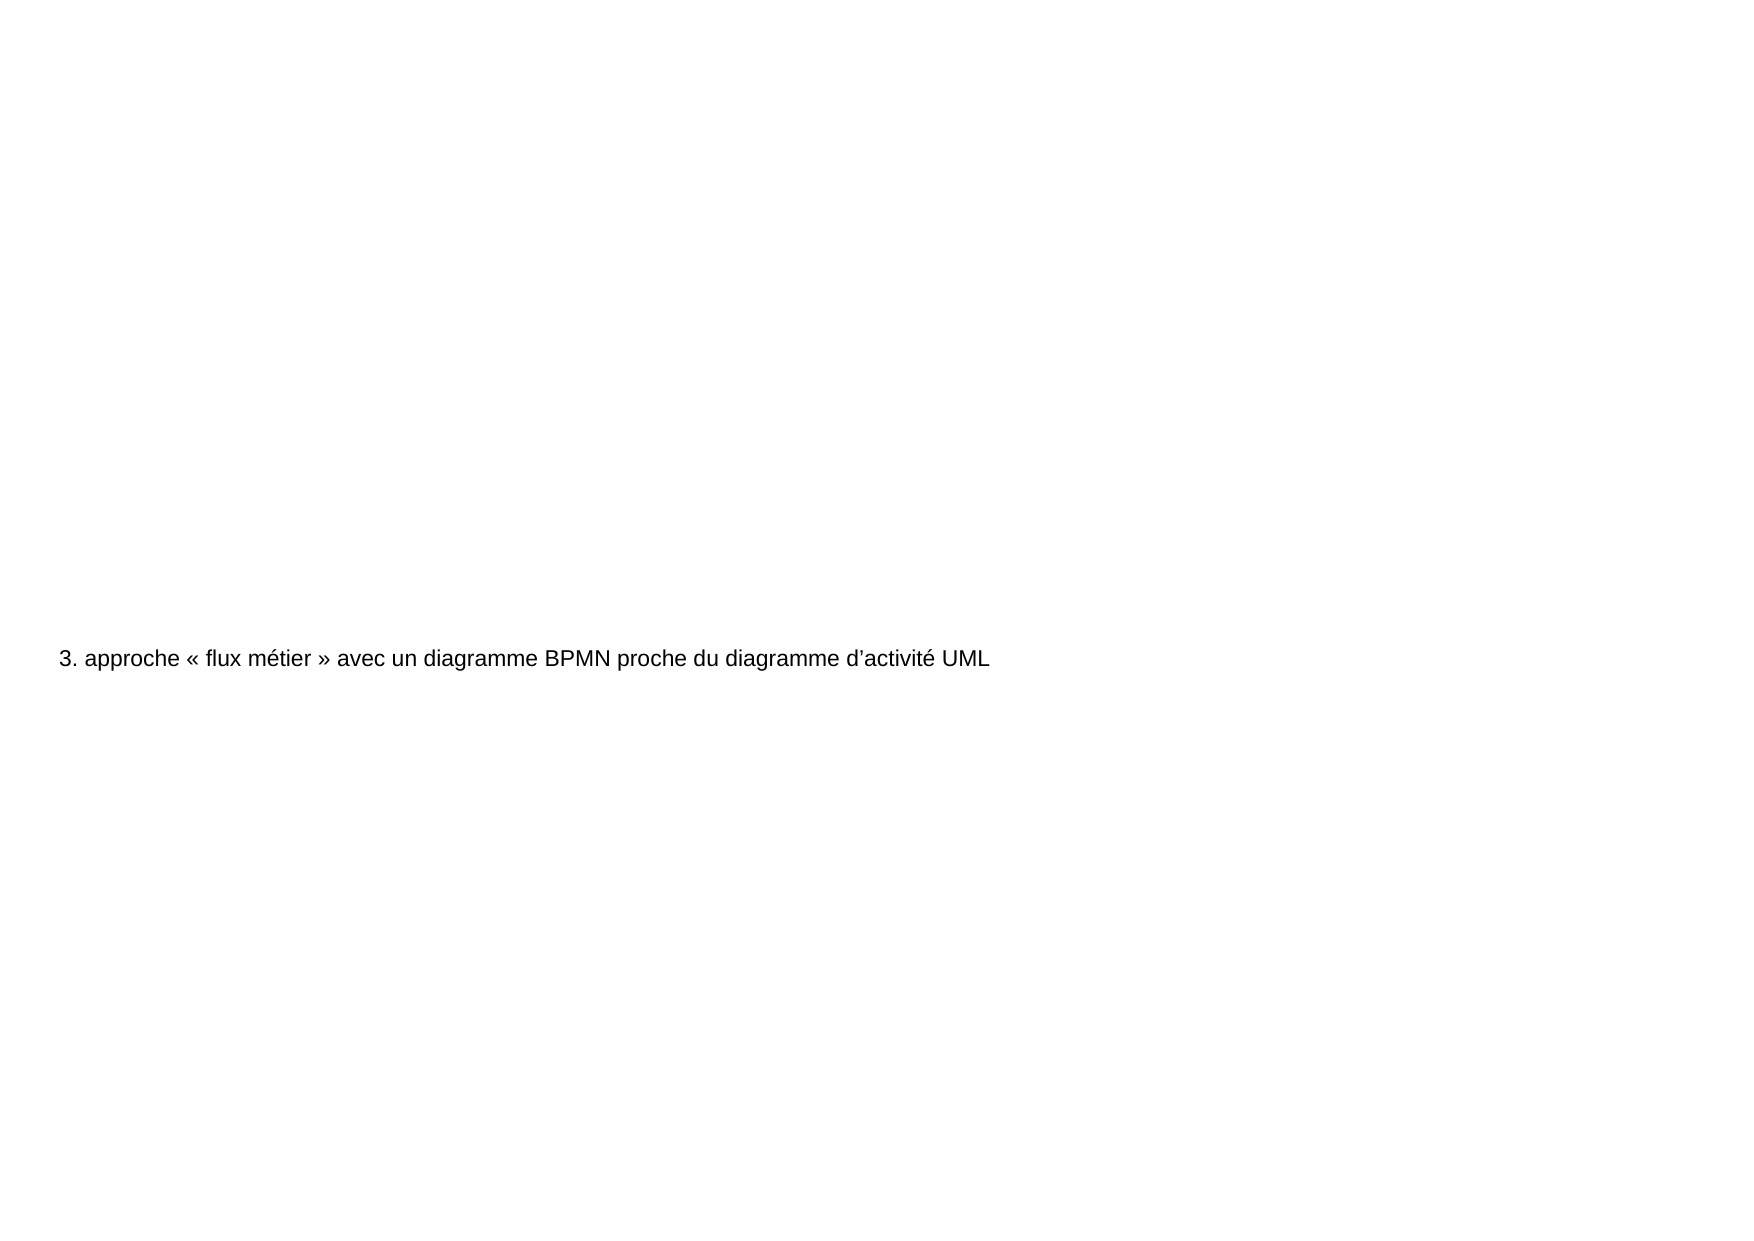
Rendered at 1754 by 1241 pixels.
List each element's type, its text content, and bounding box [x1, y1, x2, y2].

subtitle 3. approche « flux métier » avec un diagramme BPMN proche du diagramme d’activité UML [59, 645, 1695, 672]
